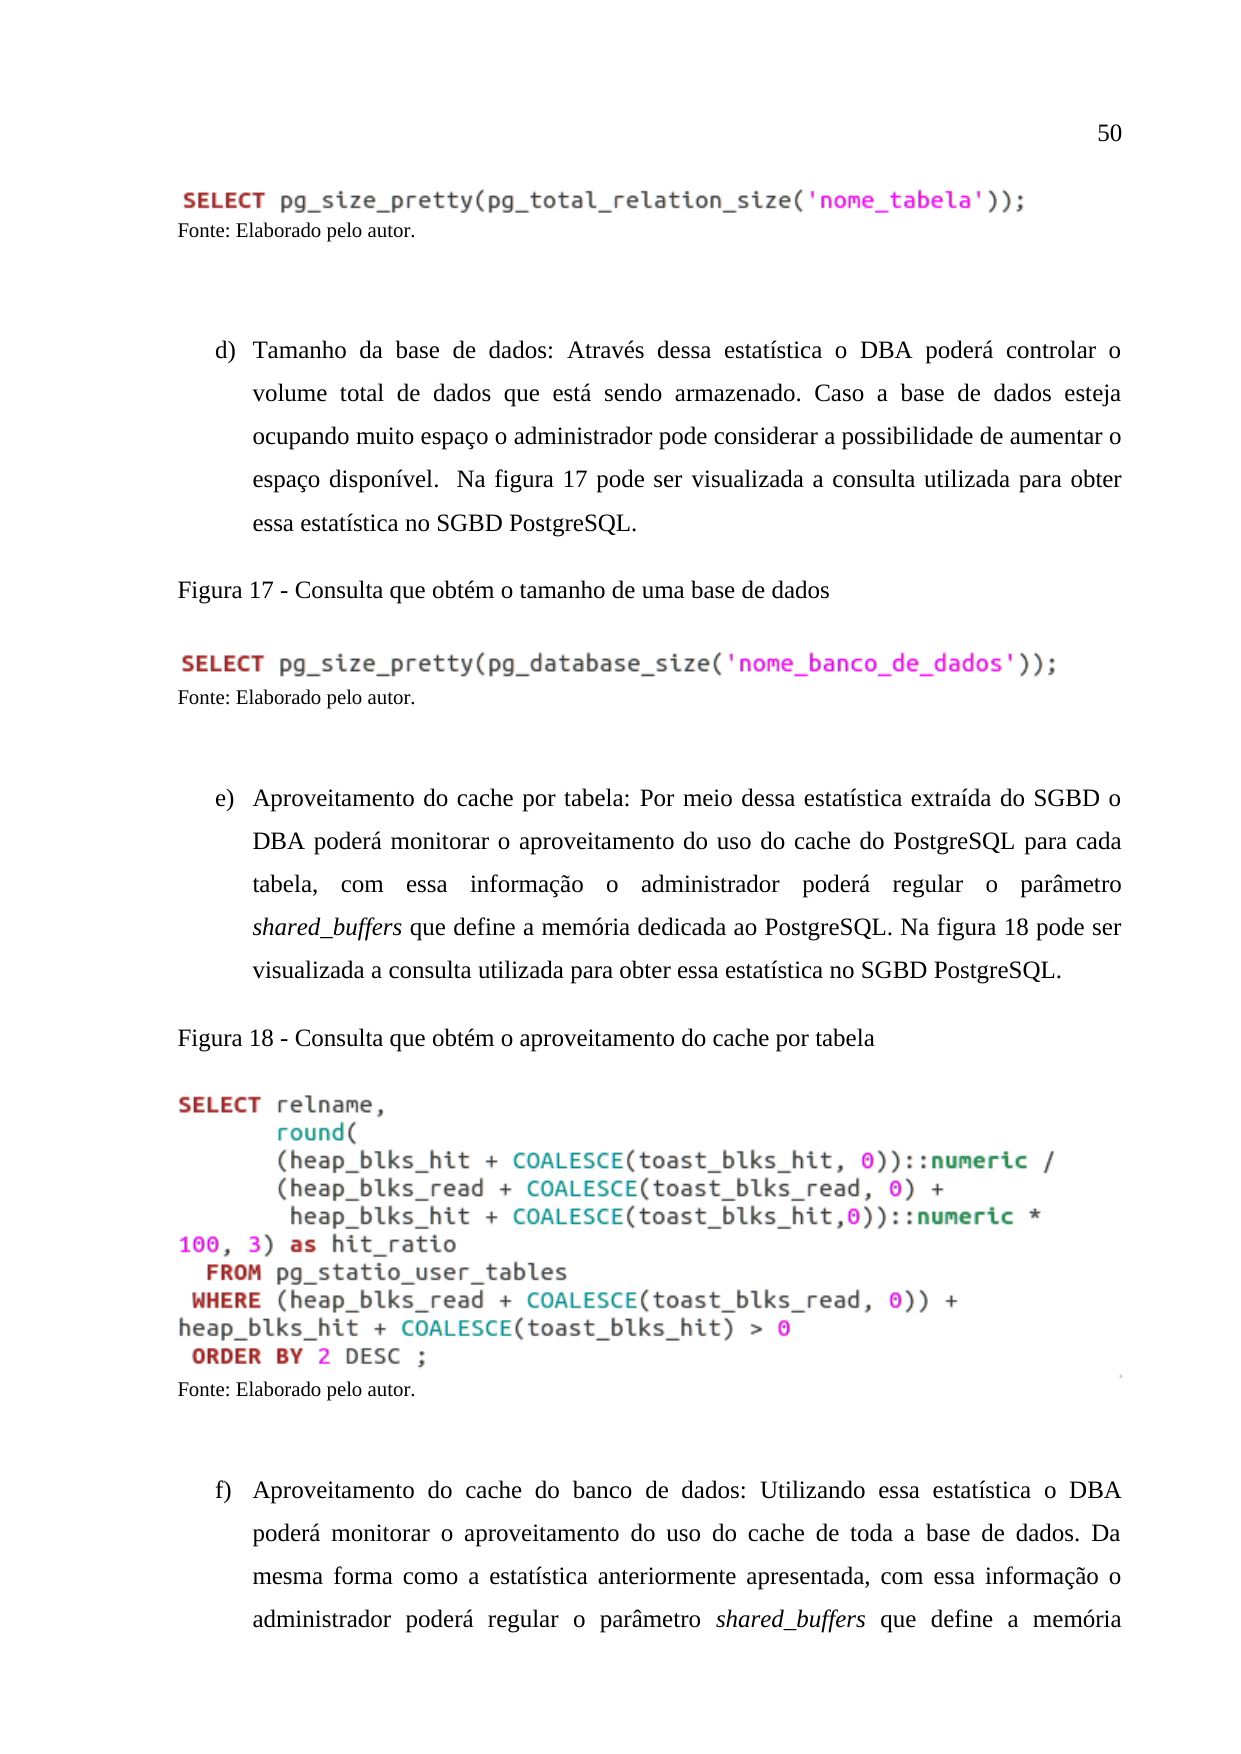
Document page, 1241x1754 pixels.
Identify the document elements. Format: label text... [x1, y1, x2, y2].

picture [177, 176, 1117, 219]
list Fonte: Elaborado pelo autor. [177, 176, 1122, 242]
list Fonte: Elaborado pelo autor. [142, 1378, 1122, 1401]
list Aproveitamento do cache do banco de dados: Utilizando essa estatística o DBA poderá monitorar o aproveitamento do uso do cache de toda a base de dados. Da mesma forma como a estatística anteriormente apresentada, com essa informação o administrador poderá regular o parâmetro shared_buffers que define a memória [215, 1475, 1122, 1633]
list Figura 18 - Consulta que obtém o aproveitamento do cache por tabela [177, 1023, 1122, 1052]
list Fonte: Elaborado pelo autor. [177, 686, 1122, 709]
list Figura 17 - Consulta que obtém o tamanho de uma base de dados [177, 576, 1122, 604]
picture [177, 643, 1123, 686]
list Aproveitamento do cache por tabela: Por meio dessa estatística extraída do SGBD o DBA poderá monitorar o aproveitamento do uso do cache do PostgreSQL para cada tabela, com essa informação o administrador poderá regular o parâmetro shared_buffers que define a memória dedicada ao PostgreSQL. Na figura 18 pode ser visualizada a consulta utilizada para obter essa estatística no SGBD PostgreSQL. [215, 783, 1122, 984]
list Tamanho da base de dados: Através dessa estatística o DBA poderá controlar o volume total de dados que está sendo armazenado. Caso a base de dados esteja ocupando muito espaço o administrador pode considerar a possibilidade de aumentar o espaço disponível. Na figura 17 pode ser visualizada a consulta utilizada para obter essa estatística no SGBD PostgreSQL. [215, 335, 1122, 536]
picture [177, 1091, 1123, 1378]
